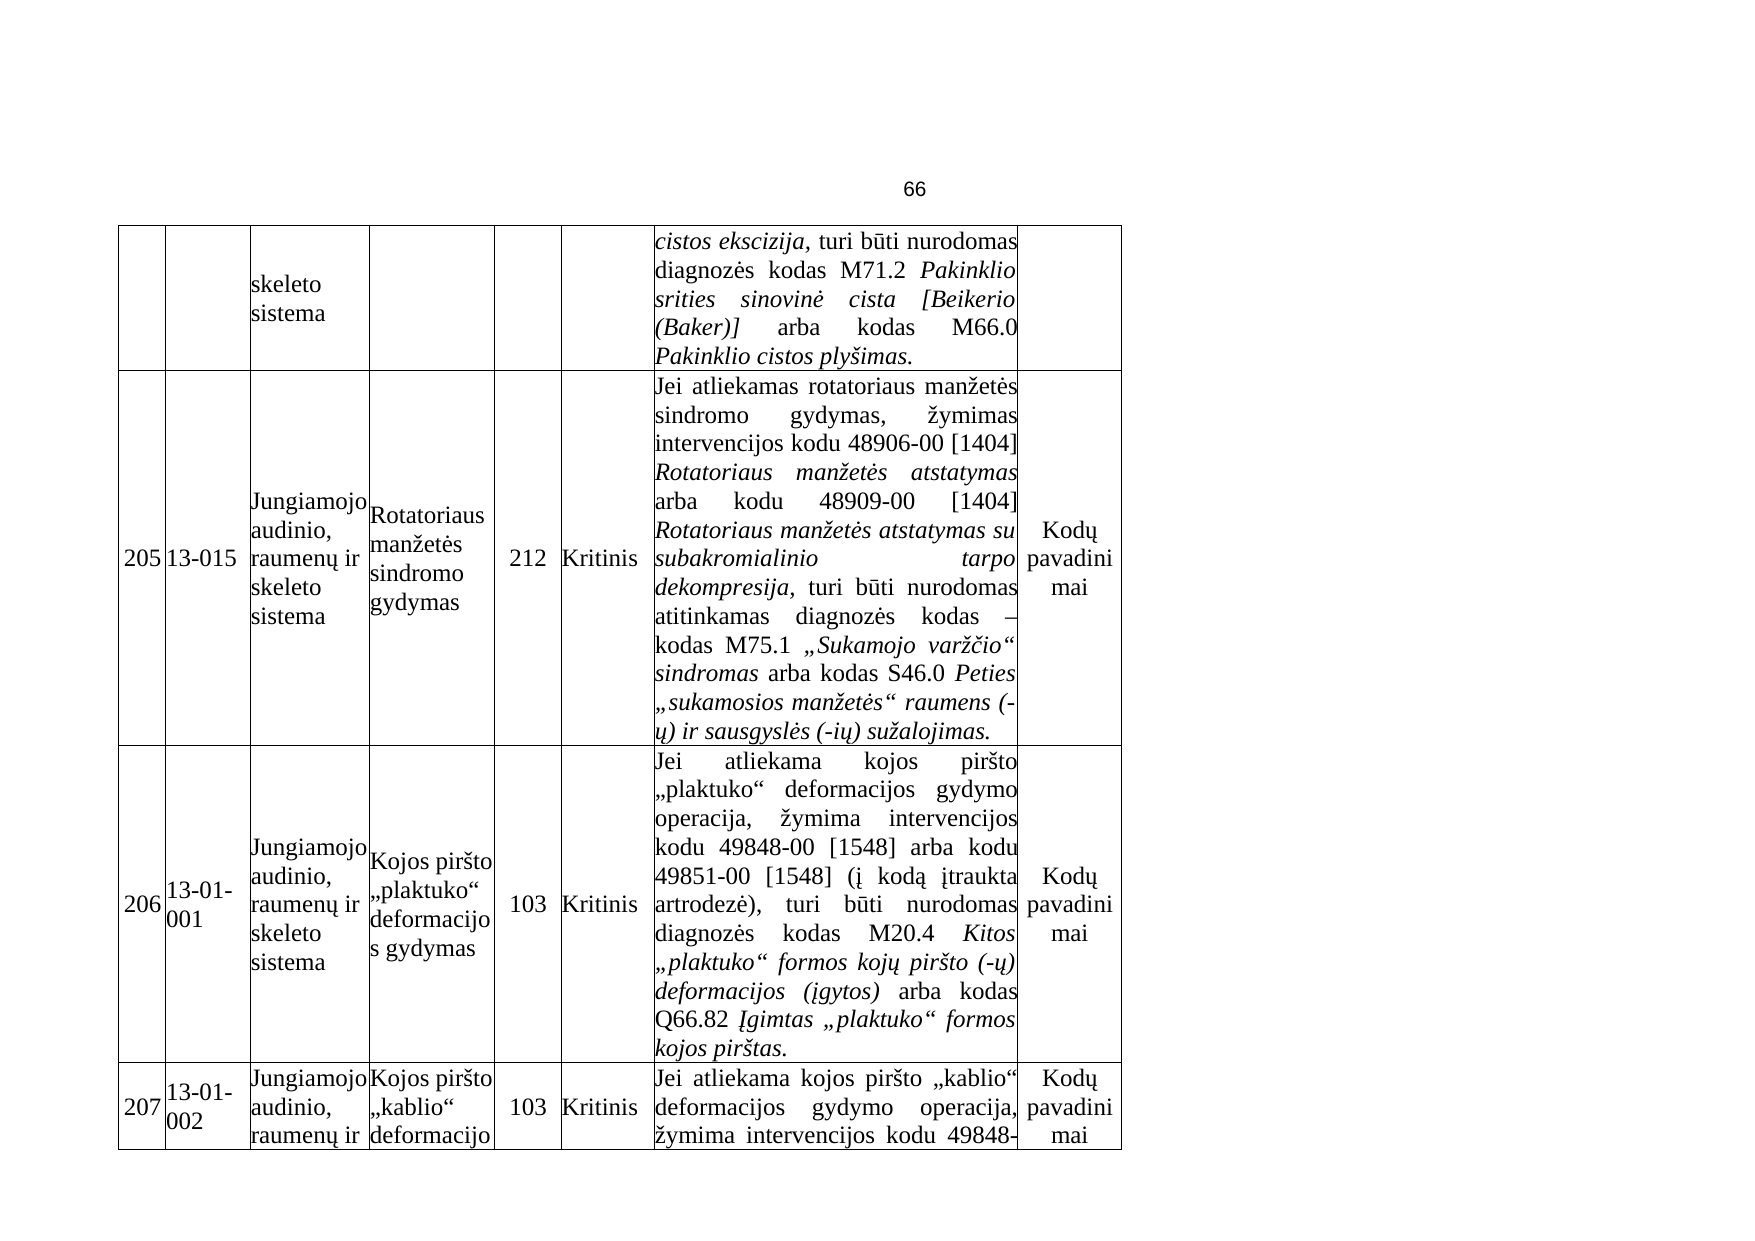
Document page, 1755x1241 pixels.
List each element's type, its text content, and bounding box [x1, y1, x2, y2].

table_cell Rotatoriaus manžetės sindromo gydymas [370, 371, 494, 745]
table_cell Kojos piršto „plaktuko“ deformacijos gydymas [370, 746, 494, 1062]
table_cell 212 [495, 371, 561, 745]
table_cell 103 [495, 1063, 561, 1149]
table_cell Jungiamojo audinio, raumenų ir skeleto sistema [251, 746, 369, 1062]
table_cell 205 [119, 371, 165, 745]
table_cell cistos ekscizija, turi būti nurodomas diagnozės kodas M71.2 Pakinklio srities sinovinė cista [Beikerio (Baker)] arba kodas M66.0 Pakinklio cistos plyšimas. [655, 226, 1017, 370]
table_cell [562, 226, 654, 370]
table_cell Kodų pavadinimai [1018, 746, 1121, 1062]
table_cell Jei atliekama kojos piršto „kablio“ deformacijos gydymo operacija, žymima intervencijos kodu 49848- [655, 1063, 1017, 1149]
table_cell [1018, 226, 1121, 370]
table_cell [119, 226, 165, 370]
table_cell 103 [495, 746, 561, 1062]
table_cell Jungiamojo audinio, raumenų ir skeleto sistema [251, 371, 369, 745]
table_cell 207 [119, 1063, 165, 1149]
table_cell Kritinis [562, 746, 654, 1062]
table_cell 206 [119, 746, 165, 1062]
table_cell Jungiamojo audinio, raumenų ir [251, 1063, 369, 1149]
table_cell 13-015 [166, 371, 250, 745]
table_cell 13-01-002 [166, 1063, 250, 1149]
table_cell Kodų pavadinimai [1018, 371, 1121, 745]
table_cell 13-01-001 [166, 746, 250, 1062]
table_cell [370, 226, 494, 370]
table_cell [495, 226, 561, 370]
table_cell [166, 226, 250, 370]
table_cell Kritinis [562, 371, 654, 745]
table_cell Jei atliekama kojos piršto „plaktuko“ deformacijos gydymo operacija, žymima intervencijos kodu 49848-00 [1548] arba kodu 49851-00 [1548] (į kodą įtraukta artrodezė), turi būti nurodomas diagnozės kodas M20.4 Kitos „plaktuko“ formos kojų piršto (-ų) deformacijos (įgytos) arba kodas Q66.82 Įgimtas „plaktuko“ formos kojos pirštas. [655, 746, 1017, 1062]
table_cell Kritinis [562, 1063, 654, 1149]
table_cell Jei atliekamas rotatoriaus manžetės sindromo gydymas, žymimas intervencijos kodu 48906-00 [1404] Rotatoriaus manžetės atstatymas arba kodu 48909-00 [1404] Rotatoriaus manžetės atstatymas su subakromialinio tarpo dekompresija, turi būti nurodomas atitinkamas diagnozės kodas – kodas M75.1 „Sukamojo varžčio“ sindromas arba kodas S46.0 Peties „sukamosios manžetės“ raumens (-ų) ir sausgyslės (-ių) sužalojimas. [655, 371, 1017, 745]
table_cell Kojos piršto „kablio“ deformacijo [370, 1063, 494, 1149]
table_cell skeleto sistema [251, 226, 369, 370]
table_cell Kodų pavadinimai [1018, 1063, 1121, 1149]
